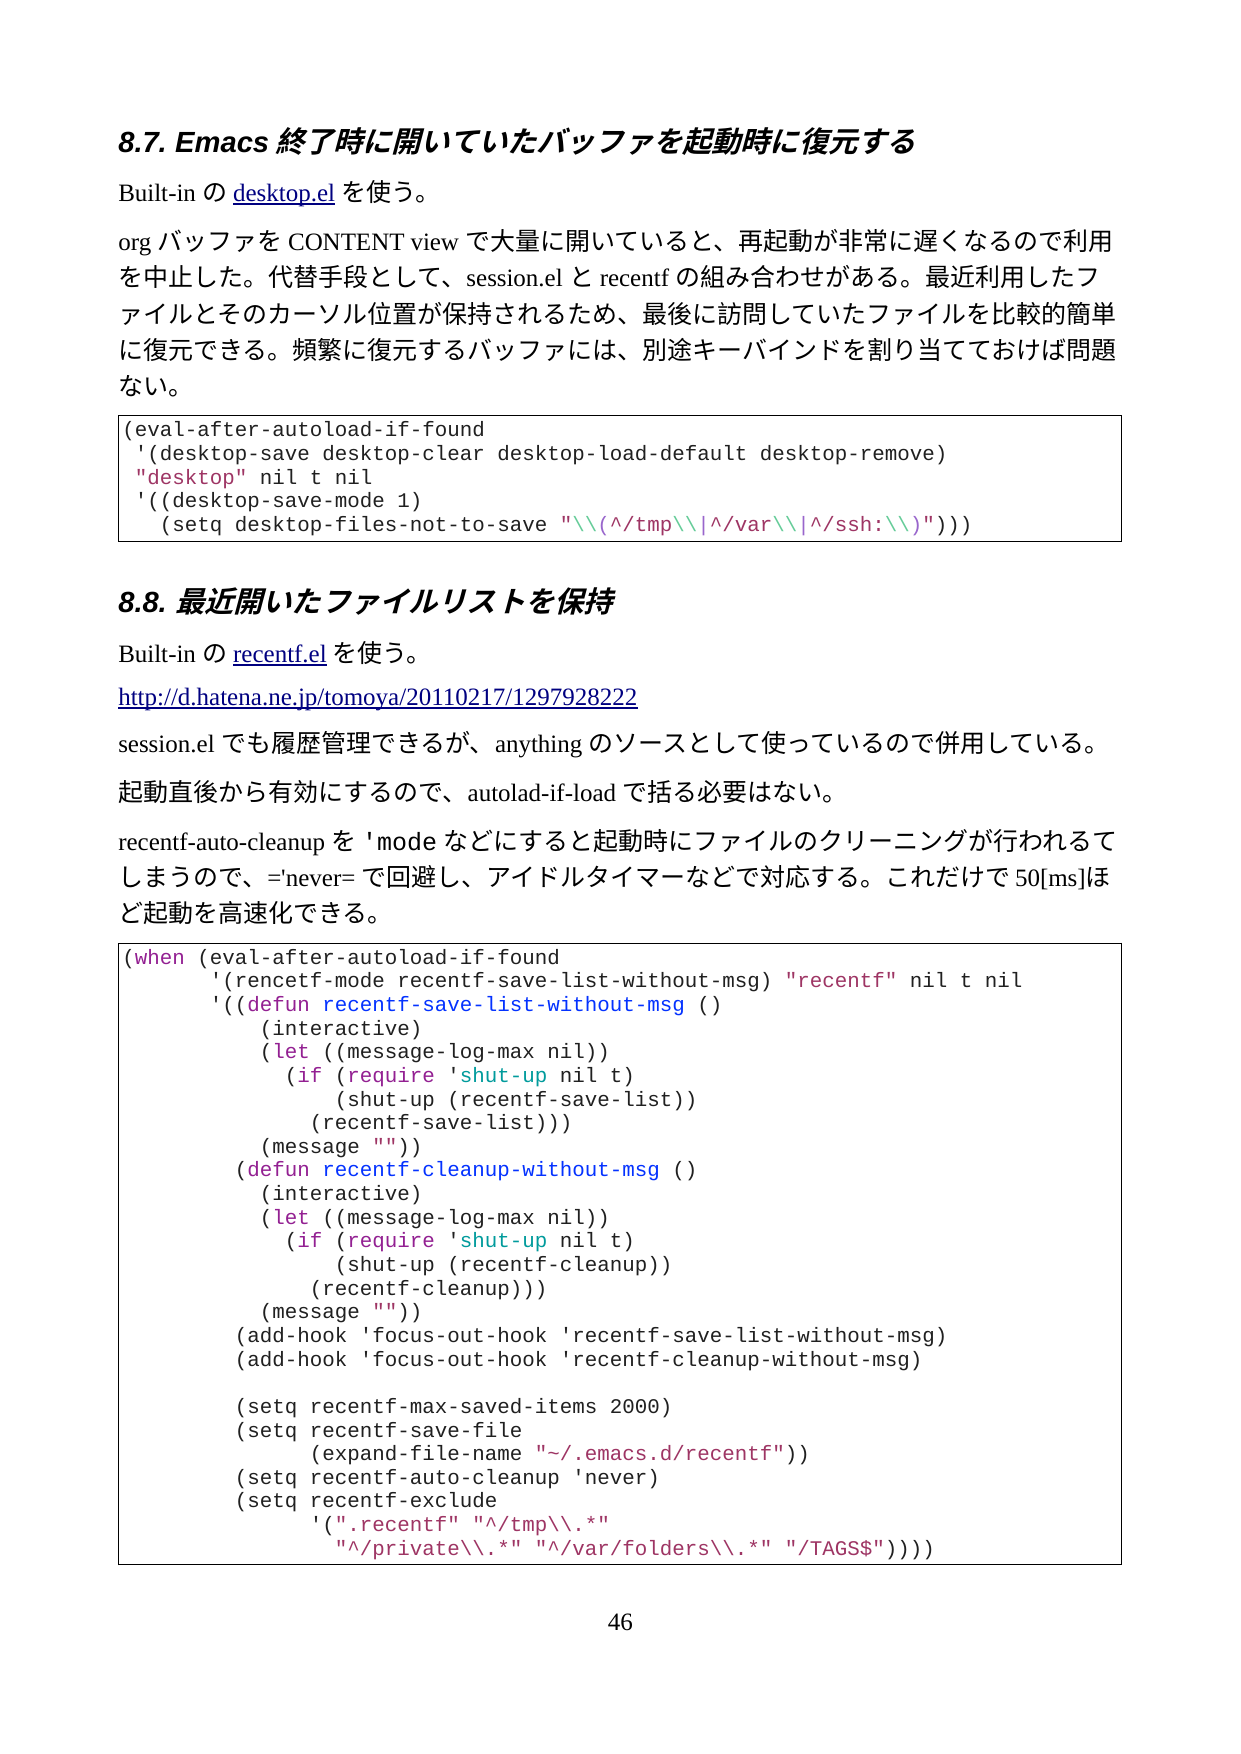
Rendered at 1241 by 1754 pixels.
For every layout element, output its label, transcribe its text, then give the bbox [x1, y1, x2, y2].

text (interactive) [119, 1179, 1121, 1203]
text '(desktop-save desktop-clear desktop-load-default desktop-remove) [119, 439, 1121, 463]
text (let ((message-log-max nil)) [119, 1203, 1121, 1226]
text (if (require 'shut-up nil t) [119, 1061, 1121, 1084]
subtitle 最近開いたファイルリストを保持 [118, 579, 1122, 621]
text (setq desktop-files-not-to-save "\\(^/tmp\\|^/var\\|^/ssh:\\)"))) [119, 510, 1121, 541]
text (setq recentf-save-file [119, 1416, 1121, 1439]
text org バッファを CONTENT view で大量に開いていると、再起動が非常に遅くなるので利用を中止した。代替手段として、session.el と recentf の組み合わせがある。最近利用したファイルとそのカーソル位置が保持されるため、最後に訪問していたファイルを比較的簡単に復元できる。頻繁に復元するバッファには、別途キーバインドを割り当てておけば問題ない。 [118, 222, 1122, 403]
text Built-in の recentf.el を使う。 [118, 634, 1122, 670]
text (defun recentf-cleanup-without-msg () [119, 1156, 1121, 1179]
text (add-hook 'focus-out-hook 'recentf-cleanup-without-msg) [119, 1345, 1121, 1368]
text '((defun recentf-save-list-without-msg () [119, 990, 1121, 1014]
text (message "")) [119, 1132, 1121, 1156]
text (recentf-cleanup))) [119, 1274, 1121, 1297]
text 起動直後から有効にするので、autolad-if-load で括る必要はない。 [118, 772, 1122, 809]
text (setq recentf-max-saved-items 2000) [119, 1392, 1121, 1416]
text (setq recentf-exclude [119, 1487, 1121, 1510]
text (shut-up (recentf-save-list)) [119, 1084, 1121, 1108]
text (recentf-save-list))) [119, 1108, 1121, 1132]
subtitle Emacs終了時に開いていたバッファを起動時に復元する [118, 118, 1122, 160]
text Built-in の desktop.el を使う。 [118, 173, 1122, 209]
text http://d.hatena.ne.jp/tomoya/20110217/1297928222 [118, 682, 1122, 711]
text (let ((message-log-max nil)) [119, 1037, 1121, 1061]
text (message "")) [119, 1297, 1121, 1321]
text (expand-file-name "~/.emacs.d/recentf")) [119, 1439, 1121, 1463]
text '(rencetf-mode recentf-save-list-without-msg) "recentf" nil t nil [119, 966, 1121, 990]
text (add-hook 'focus-out-hook 'recentf-save-list-without-msg) [119, 1321, 1121, 1345]
text (setq recentf-auto-cleanup 'never) [119, 1463, 1121, 1487]
text (shut-up (recentf-cleanup)) [119, 1250, 1121, 1274]
text (if (require 'shut-up nil t) [119, 1226, 1121, 1250]
text (when (eval-after-autoload-if-found [119, 944, 1121, 966]
text '(".recentf" "^/tmp\\.*" [119, 1510, 1121, 1534]
text "^/private\\.*" "^/var/folders\\.*" "/TAGS$")))) [119, 1534, 1121, 1564]
text (interactive) [119, 1014, 1121, 1037]
text (eval-after-autoload-if-found [119, 416, 1121, 439]
text '((desktop-save-mode 1) [119, 486, 1121, 510]
text session.el でも履歴管理できるが、anything のソースとして使っているので併用している。 [118, 724, 1122, 760]
text recentf-auto-cleanup を 'mode などにすると起動時にファイルのクリーニングが行われるてしまうので、='never= で回避し、アイドルタイマーなどで対応する。これだけで50[ms]ほど起動を高速化できる。 [118, 821, 1122, 930]
text "desktop" nil t nil [119, 463, 1121, 486]
